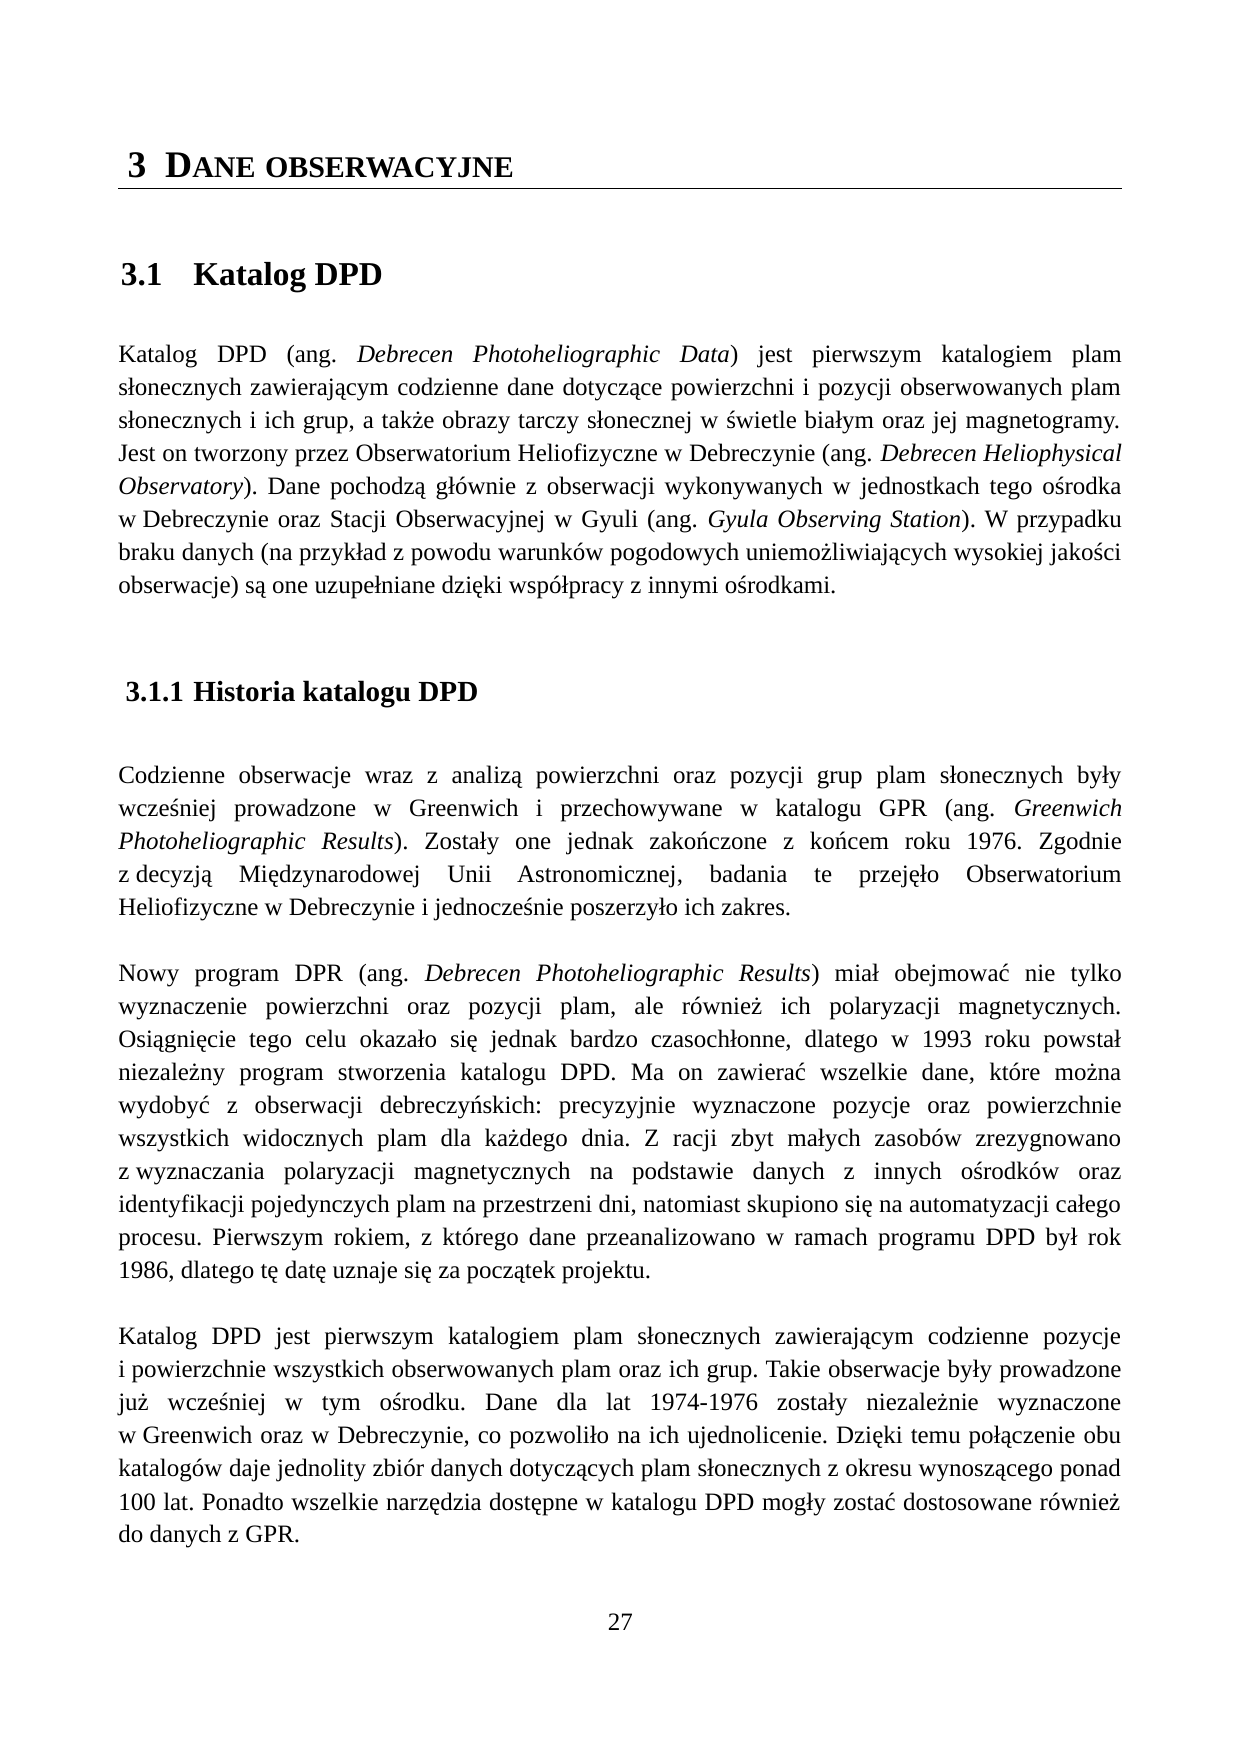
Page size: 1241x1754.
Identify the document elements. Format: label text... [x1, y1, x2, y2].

text Codzienne obserwacje wraz z analizą powierzchni oraz pozycji grup plam słonecznych były wcześniej prowadzone w Greenwich i przechowywane w katalogu GPR (ang. Greenwich Photoheliographic Results). Zostały one jednak zakończone z końcem roku 1976. Zgodnie z decyzją Międzynarodowej Unii Astronomicznej, badania te przejęło Obserwatorium Heliofizyczne w Debreczynie i jednocześnie poszerzyło ich zakres. [118, 760, 1122, 921]
subtitle Dane obserwacyjne [118, 143, 1122, 188]
subtitle Katalog DPD [112, 254, 1122, 292]
text Katalog DPD jest pierwszym katalogiem plam słonecznych zawierającym codzienne pozycje i powierzchnie wszystkich obserwowanych plam oraz ich grup. Takie obserwacje były prowadzone już wcześniej w tym ośrodku. Dane dla lat 1974-1976 zostały niezależnie wyznaczone w Greenwich oraz w Debreczynie, co pozwoliło na ich ujednolicenie. Dzięki temu połączenie obu katalogów daje jednolity zbiór danych dotyczących plam słonecznych z okresu wynoszącego ponad 100 lat. Ponadto wszelkie narzędzia dostępne w katalogu DPD mogły zostać dostosowane również do danych z GPR. [118, 1321, 1122, 1548]
subtitle Historia katalogu DPD [118, 674, 1122, 708]
text Katalog DPD (ang. Debrecen Photoheliographic Data) jest pierwszym katalogiem plam słonecznych zawierającym codzienne dane dotyczące powierzchni i pozycji obserwowanych plam słonecznych i ich grup, a także obrazy tarczy słonecznej w świetle białym oraz jej magnetogramy. Jest on tworzony przez Obserwatorium Heliofizyczne w Debreczynie (ang. Debrecen Heliophysical Observatory). Dane pochodzą głównie z obserwacji wykonywanych w jednostkach tego ośrodka w Debreczynie oraz Stacji Obserwacyjnej w Gyuli (ang. Gyula Observing Station). W przypadku braku danych (na przykład z powodu warunków pogodowych uniemożliwiających wysokiej jakości obserwacje) są one uzupełniane dzięki współpracy z innymi ośrodkami. [118, 339, 1122, 599]
text Nowy program DPR (ang. Debrecen Photoheliographic Results) miał obejmować nie tylko wyznaczenie powierzchni oraz pozycji plam, ale również ich polaryzacji magnetycznych. Osiągnięcie tego celu okazało się jednak bardzo czasochłonne, dlatego w 1993 roku powstał niezależny program stworzenia katalogu DPD. Ma on zawierać wszelkie dane, które można wydobyć z obserwacji debreczyńskich: precyzyjnie wyznaczone pozycje oraz powierzchnie wszystkich widocznych plam dla każdego dnia. Z racji zbyt małych zasobów zrezygnowano z wyznaczania polaryzacji magnetycznych na podstawie danych z innych ośrodków oraz identyfikacji pojedynczych plam na przestrzeni dni, natomiast skupiono się na automatyzacji całego procesu. Pierwszym rokiem, z którego dane przeanalizowano w ramach programu DPD był rok 1986, dlatego tę datę uznaje się za początek projektu. [118, 958, 1122, 1284]
